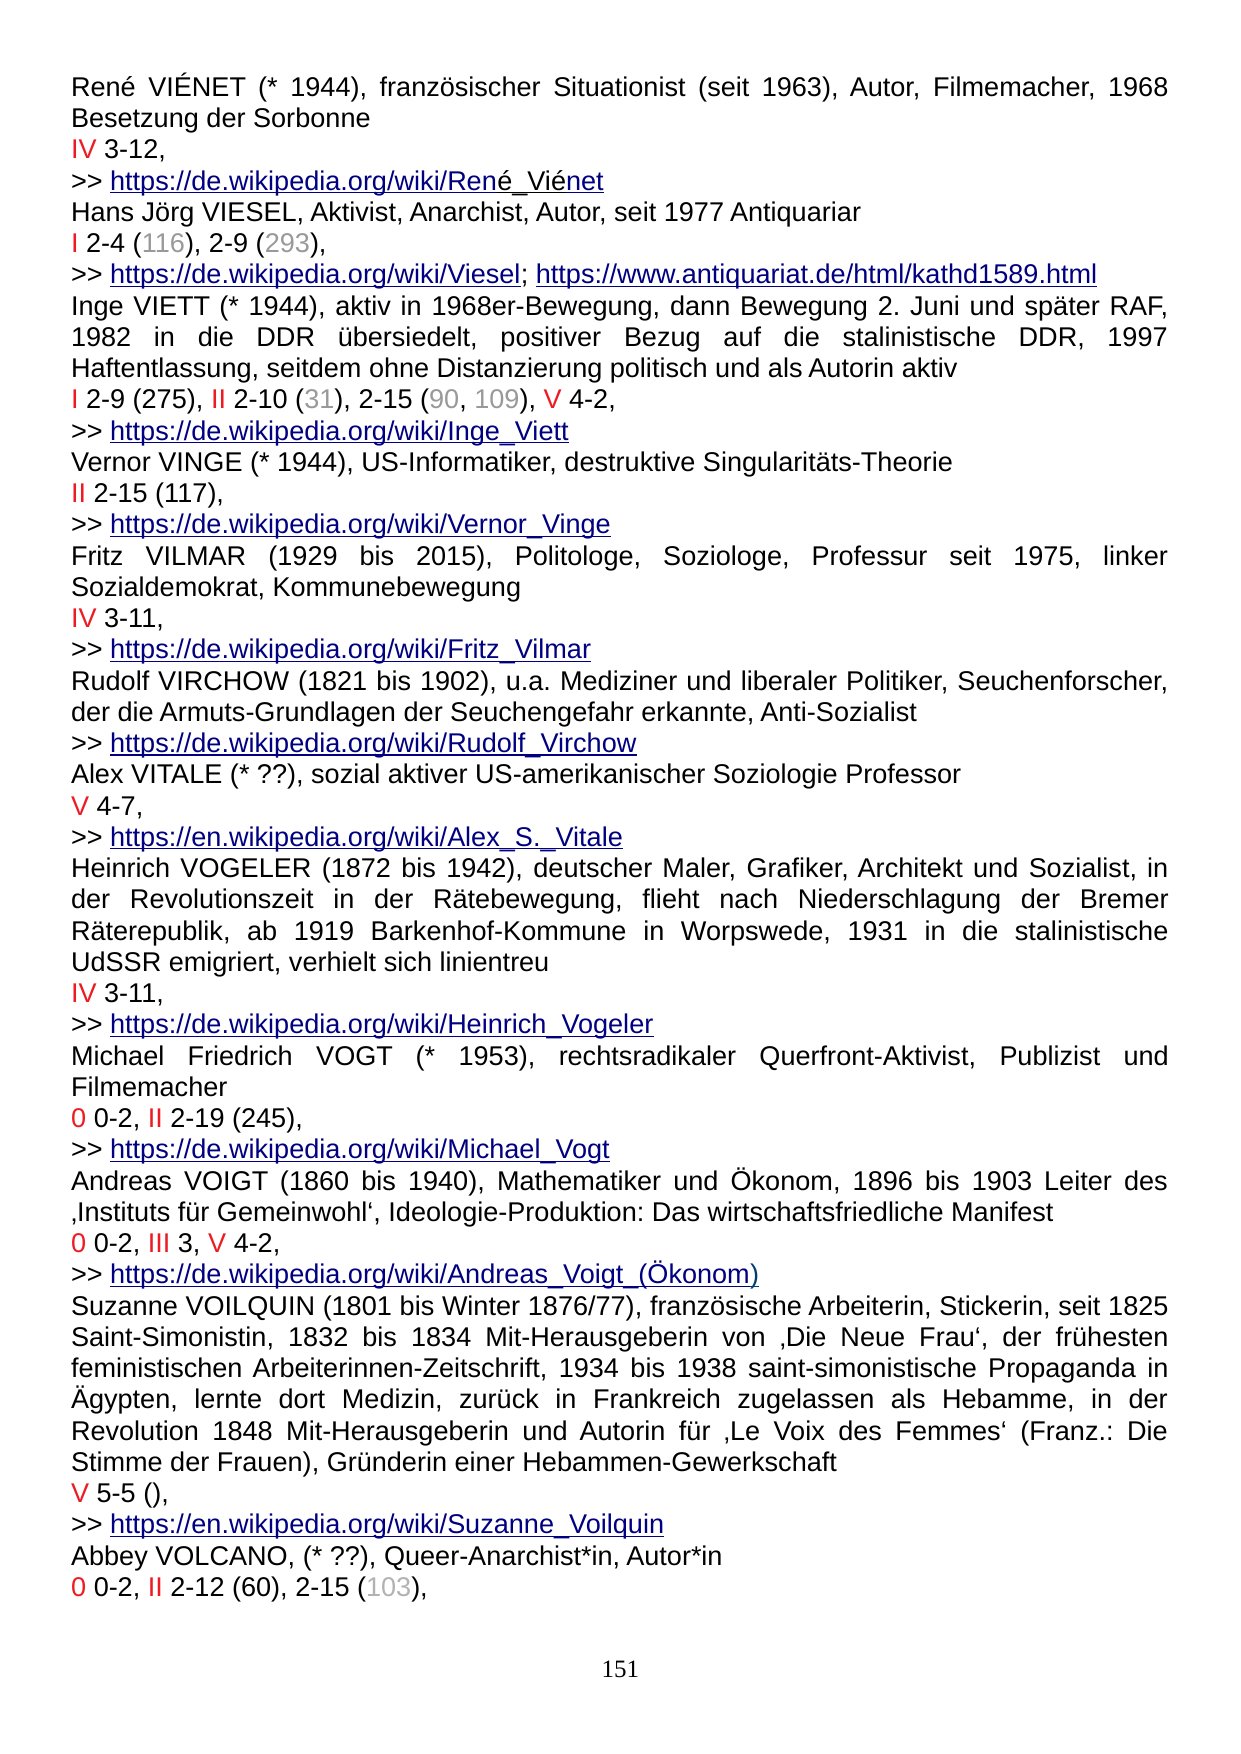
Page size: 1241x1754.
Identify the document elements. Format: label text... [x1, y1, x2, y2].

subtitle >> https://de.wikipedia.org/wiki/Michael_Vogt [71, 1133, 1169, 1164]
subtitle II 2-15 (117), [71, 477, 1169, 508]
subtitle IV 3-12, [71, 133, 1169, 164]
subtitle >> https://de.wikipedia.org/wiki/Heinrich_Vogeler [71, 1008, 1169, 1039]
subtitle 0 0-2, II 2-19 (245), [71, 1102, 1169, 1133]
subtitle V 5-5 (), [71, 1477, 1169, 1508]
subtitle >> https://de.wikipedia.org/wiki/Fritz_Vilmar [71, 633, 1169, 664]
subtitle >> https://de.wikipedia.org/wiki/Andreas_Voigt_(Ökonom) [71, 1258, 1169, 1289]
subtitle >> https://de.wikipedia.org/wiki/Rudolf_Virchow [71, 727, 1169, 758]
subtitle 0 0-2, III 3, V 4-2, [71, 1227, 1169, 1258]
subtitle Suzanne VOILQUIN (1801 bis Winter 1876/77), französische Arbeiterin, Stickerin, seit 1825 Saint-Simonistin, 1832 bis 1834 Mit-Herausgeberin von ‚Die Neue Frau‘, der frühesten feministischen Arbeiterinnen-Zeitschrift, 1934 bis 1938 saint-simonistische Propaganda in Ägypten, lernte dort Medizin, zurück in Frankreich zugelassen als Hebamme, in der Revolution 1848 Mit-Herausgeberin und Autorin für ‚Le Voix des Femmes‘ (Franz.: Die Stimme der Frauen), Gründerin einer Hebammen-Gewerkschaft [71, 1289, 1169, 1477]
subtitle >> https://de.wikipedia.org/wiki/Viesel; https://www.antiquariat.de/html/kathd1589.html [71, 258, 1169, 289]
subtitle >> https://en.wikipedia.org/wiki/Alex_S._Vitale [71, 821, 1169, 852]
subtitle I 2-4 (116), 2-9 (293), [71, 227, 1169, 258]
subtitle Andreas VOIGT (1860 bis 1940), Mathematiker und Ökonom, 1896 bis 1903 Leiter des ‚Instituts für Gemeinwohl‘, Ideologie-Produktion: Das wirtschaftsfriedliche Manifest [71, 1164, 1169, 1227]
subtitle >> https://en.wikipedia.org/wiki/Suzanne_Voilquin [71, 1508, 1169, 1539]
subtitle IV 3-11, [71, 602, 1169, 633]
subtitle IV 3-11, [71, 977, 1169, 1008]
subtitle Inge VIETT (* 1944), aktiv in 1968er-Bewegung, dann Bewegung 2. Juni und später RAF, 1982 in die DDR übersiedelt, positiver Bezug auf die stalinistische DDR, 1997 Haftentlassung, seitdem ohne Distanzierung politisch und als Autorin aktiv [71, 289, 1169, 383]
subtitle Abbey VOLCANO, (* ??), Queer-Anarchist*in, Autor*in [71, 1539, 1169, 1571]
subtitle 0 0-2, II 2-12 (60), 2-15 (103), [71, 1571, 1169, 1602]
subtitle >> https://de.wikipedia.org/wiki/Inge_Viett [71, 414, 1169, 446]
subtitle René VIÉNET (* 1944), französischer Situationist (seit 1963), Autor, Filmemacher, 1968 Besetzung der Sorbonne [71, 71, 1169, 133]
subtitle Heinrich VOGELER (1872 bis 1942), deutscher Maler, Grafiker, Architekt und Sozialist, in der Revolutionszeit in der Rätebewegung, flieht nach Niederschlagung der Bremer Räterepublik, ab 1919 Barkenhof-Kommune in Worpswede, 1931 in die stalinistische UdSSR emigriert, verhielt sich linientreu [71, 852, 1169, 977]
subtitle Vernor VINGE (* 1944), US-Informatiker, destruktive Singularitäts-Theorie [71, 446, 1169, 477]
subtitle Fritz VILMAR (1929 bis 2015), Politologe, Soziologe, Professur seit 1975, linker Sozialdemokrat, Kommunebewegung [71, 539, 1169, 602]
subtitle >> https://de.wikipedia.org/wiki/Vernor_Vinge [71, 508, 1169, 539]
subtitle >> https://de.wikipedia.org/wiki/René_Viénet [71, 164, 1169, 196]
subtitle I 2-9 (275), II 2-10 (31), 2-15 (90, 109), V 4-2, [71, 383, 1169, 414]
subtitle Hans Jörg VIESEL, Aktivist, Anarchist, Autor, seit 1977 Antiquariar [71, 196, 1169, 227]
subtitle Rudolf VIRCHOW (1821 bis 1902), u.a. Mediziner und liberaler Politiker, Seuchenforscher, der die Armuts-Grundlagen der Seuchengefahr erkannte, Anti-Sozialist [71, 664, 1169, 727]
subtitle V 4-7, [71, 789, 1169, 821]
subtitle Alex VITALE (* ??), sozial aktiver US-amerikanischer Soziologie Professor [71, 758, 1169, 789]
subtitle Michael Friedrich VOGT (* 1953), rechtsradikaler Querfront-Aktivist, Publizist und Filmemacher [71, 1039, 1169, 1102]
